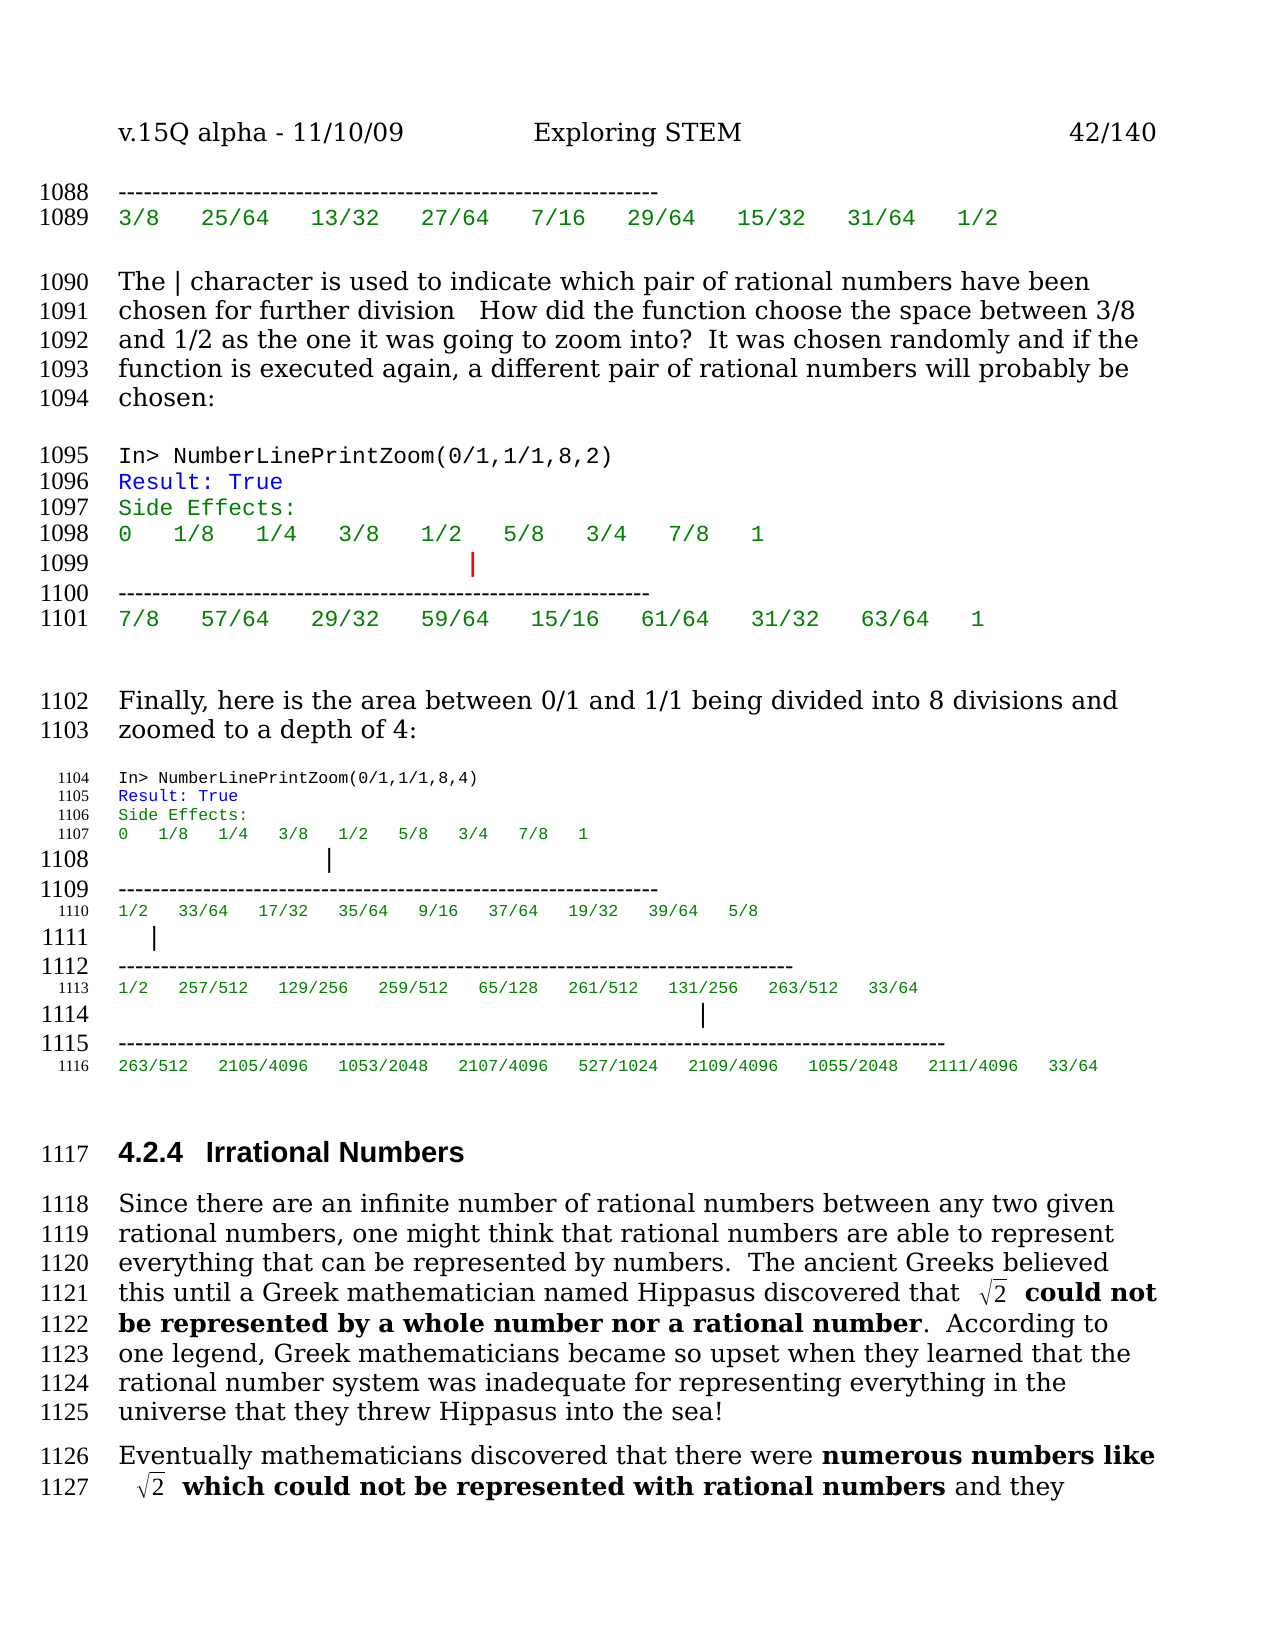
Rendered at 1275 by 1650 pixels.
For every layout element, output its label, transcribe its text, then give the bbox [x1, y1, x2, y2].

text The | character is used to indicate which pair of rational numbers have been chosen for further division How did the function choose the space between 3/8 and 1/2 as the one it was going to zoom into? It was chosen randomly and if the function is executed again, a different pair of rational numbers will probably be chosen: [118, 267, 1157, 413]
text Result: True [118, 788, 1157, 807]
text In> NumberLinePrintZoom(0/1,1/1,8,2) [118, 444, 1157, 471]
text Side Effects: [118, 807, 1157, 826]
text Eventually mathematicians discovered that there were numerous numbers likewhich could not be represented with rational numbers and they [118, 1441, 1157, 1503]
text 0 1/8 1/4 3/8 1/2 5/8 3/4 7/8 1 [118, 522, 1157, 548]
text ---------------------------------------------------------------- [118, 874, 1157, 903]
text | [118, 548, 1157, 578]
text Finally, here is the area between 0/1 and 1/1 being divided into 8 divisions and zoomed to a depth of 4: [118, 686, 1157, 744]
text | [118, 999, 1157, 1028]
text Side Effects: [118, 496, 1157, 522]
text In> NumberLinePrintZoom(0/1,1/1,8,4) [118, 769, 1157, 788]
text 7/8 57/64 29/32 59/64 15/16 61/64 31/32 63/64 1 [118, 607, 1157, 633]
text 0 1/8 1/4 3/8 1/2 5/8 3/4 7/8 1 [118, 826, 1157, 844]
text --------------------------------------------------------------- [118, 578, 1157, 607]
text | [118, 922, 1157, 951]
text -------------------------------------------------------------------------------- [118, 951, 1157, 980]
subtitle Irrational Numbers [118, 1135, 1157, 1169]
text -------------------------------------------------------------------------------------------------- [118, 1028, 1157, 1057]
text | [118, 844, 1157, 874]
text 1/2 257/512 129/256 259/512 65/128 261/512 131/256 263/512 33/64 [118, 980, 1157, 999]
text 3/8 25/64 13/32 27/64 7/16 29/64 15/32 31/64 1/2 [118, 206, 1157, 232]
text Result: True [118, 471, 1157, 496]
text 1/2 33/64 17/32 35/64 9/16 37/64 19/32 39/64 5/8 [118, 903, 1157, 922]
text Since there are an infinite number of rational numbers between any two given rational numbers, one might think that rational numbers are able to represent everything that can be represented by numbers. The ancient Greeks believed this until a Greek mathematician named Hippasus discovered thatcould not be represented by a whole number nor a rational number. According to one legend, Greek mathematicians became so upset when they learned that the rational number system was inadequate for representing everything in the universe that they threw Hippasus into the sea! [118, 1189, 1157, 1426]
text 263/512 2105/4096 1053/2048 2107/4096 527/1024 2109/4096 1055/2048 2111/4096 33/64 [118, 1057, 1157, 1076]
text ---------------------------------------------------------------- [118, 177, 1157, 206]
